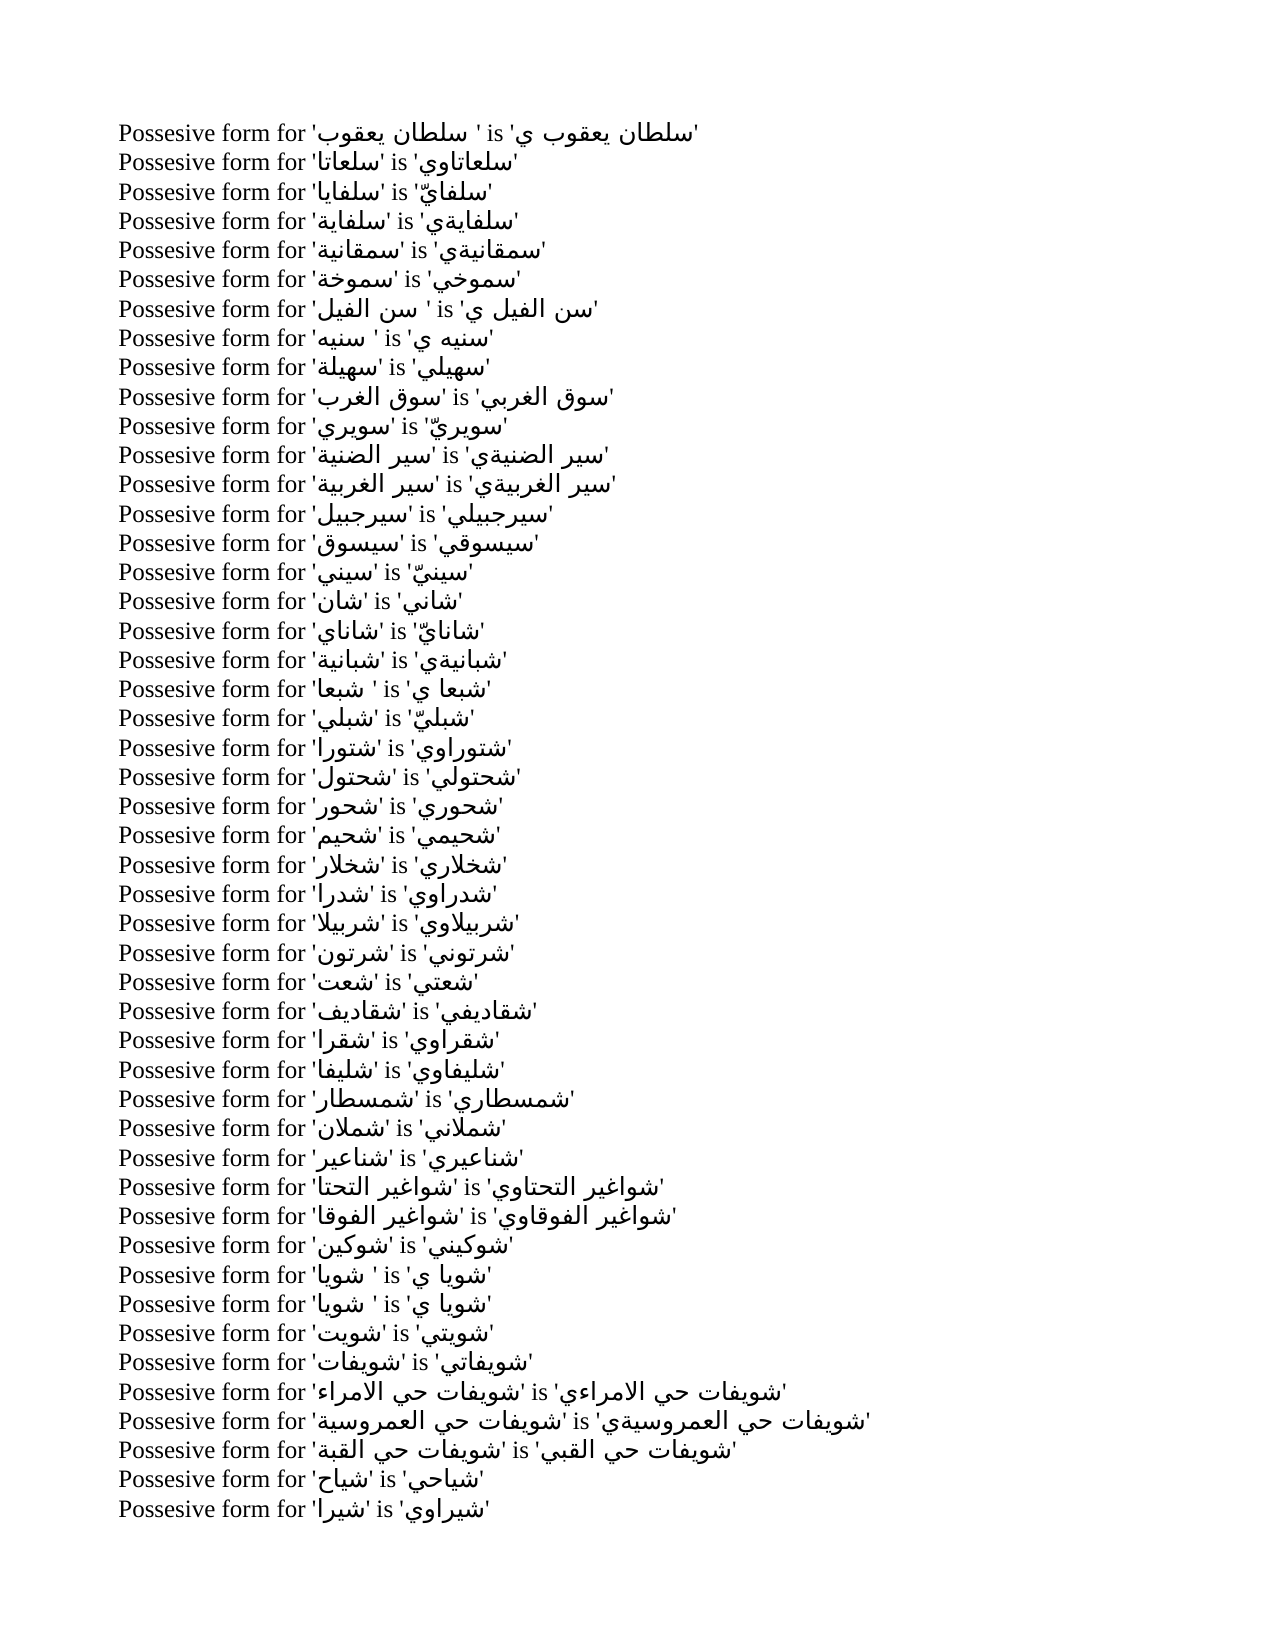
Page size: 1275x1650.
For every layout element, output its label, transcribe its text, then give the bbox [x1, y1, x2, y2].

text Possesive form for 'شرتون' is 'شرتوني' [118, 938, 1157, 967]
text Possesive form for 'شويفات حي الامراء' is 'شويفات حي الامراءي' [118, 1377, 1157, 1406]
text Possesive form for 'سمقانية' is 'سمقانيةي' [118, 235, 1157, 264]
text Possesive form for 'شويفات حي القبة' is 'شويفات حي القبي' [118, 1435, 1157, 1464]
text Possesive form for 'شقاديف' is 'شقاديفي' [118, 996, 1157, 1026]
text Possesive form for 'شياح' is 'شياحي' [118, 1464, 1157, 1494]
text Possesive form for 'سيسوق' is 'سيسوقي' [118, 528, 1157, 557]
text Possesive form for 'شقرا' is 'شقراوي' [118, 1026, 1157, 1055]
text Possesive form for 'شوكين' is 'شوكيني' [118, 1230, 1157, 1260]
text Possesive form for 'سموخة' is 'سموخي' [118, 264, 1157, 294]
text Possesive form for 'شملان' is 'شملاني' [118, 1113, 1157, 1143]
text Possesive form for 'سير الغربية' is 'سير الغربيةي' [118, 469, 1157, 499]
text Possesive form for 'شويا ' is 'شويا ي' [118, 1260, 1157, 1289]
text Possesive form for 'شحيم' is 'شحيمي' [118, 821, 1157, 850]
text Possesive form for 'شبانية' is 'شبانيةي' [118, 645, 1157, 674]
text Possesive form for 'سلطان يعقوب ' is 'سلطان يعقوب ي' [118, 118, 1157, 147]
text Possesive form for 'شاناي' is 'شانايّ' [118, 616, 1157, 645]
text Possesive form for 'شويا ' is 'شويا ي' [118, 1289, 1157, 1318]
text Possesive form for 'سنيه ' is 'سنيه ي' [118, 323, 1157, 352]
text Possesive form for 'سلعاتا' is 'سلعاتاوي' [118, 147, 1157, 177]
text Possesive form for 'سلفايا' is 'سلفايّ' [118, 177, 1157, 206]
text Possesive form for 'شويفات حي العمروسية' is 'شويفات حي العمروسيةي' [118, 1406, 1157, 1435]
text Possesive form for 'سيرجبيل' is 'سيرجبيلي' [118, 499, 1157, 528]
text Possesive form for 'سن الفيل ' is 'سن الفيل ي' [118, 294, 1157, 323]
text Possesive form for 'شواغير الفوقا' is 'شواغير الفوقاوي' [118, 1201, 1157, 1230]
text Possesive form for 'شخلار' is 'شخلاري' [118, 850, 1157, 879]
text Possesive form for 'شتورا' is 'شتوراوي' [118, 733, 1157, 762]
text Possesive form for 'شويت' is 'شويتي' [118, 1318, 1157, 1347]
text Possesive form for 'شليفا' is 'شليفاوي' [118, 1055, 1157, 1084]
text Possesive form for 'شان' is 'شاني' [118, 586, 1157, 616]
text Possesive form for 'شمسطار' is 'شمسطاري' [118, 1084, 1157, 1113]
text Possesive form for 'شربيلا' is 'شربيلاوي' [118, 908, 1157, 938]
text Possesive form for 'شبلي' is 'شبليّ' [118, 703, 1157, 733]
text Possesive form for 'سويري' is 'سويريّ' [118, 411, 1157, 440]
text Possesive form for 'شويفات' is 'شويفاتي' [118, 1347, 1157, 1377]
text Possesive form for 'سهيلة' is 'سهيلي' [118, 352, 1157, 382]
text Possesive form for 'سير الضنية' is 'سير الضنيةي' [118, 440, 1157, 469]
text Possesive form for 'شواغير التحتا' is 'شواغير التحتاوي' [118, 1172, 1157, 1201]
text Possesive form for 'سلفاية' is 'سلفايةي' [118, 206, 1157, 235]
text Possesive form for 'شدرا' is 'شدراوي' [118, 879, 1157, 908]
text Possesive form for 'شيرا' is 'شيراوي' [118, 1494, 1157, 1523]
text Possesive form for 'شعت' is 'شعتي' [118, 967, 1157, 996]
text Possesive form for 'شحتول' is 'شحتولي' [118, 762, 1157, 791]
text Possesive form for 'شحور' is 'شحوري' [118, 791, 1157, 821]
text Possesive form for 'شبعا ' is 'شبعا ي' [118, 674, 1157, 703]
text Possesive form for 'سيني' is 'سينيّ' [118, 557, 1157, 586]
text Possesive form for 'شناعير' is 'شناعيري' [118, 1143, 1157, 1172]
text Possesive form for 'سوق الغرب' is 'سوق الغربي' [118, 382, 1157, 411]
